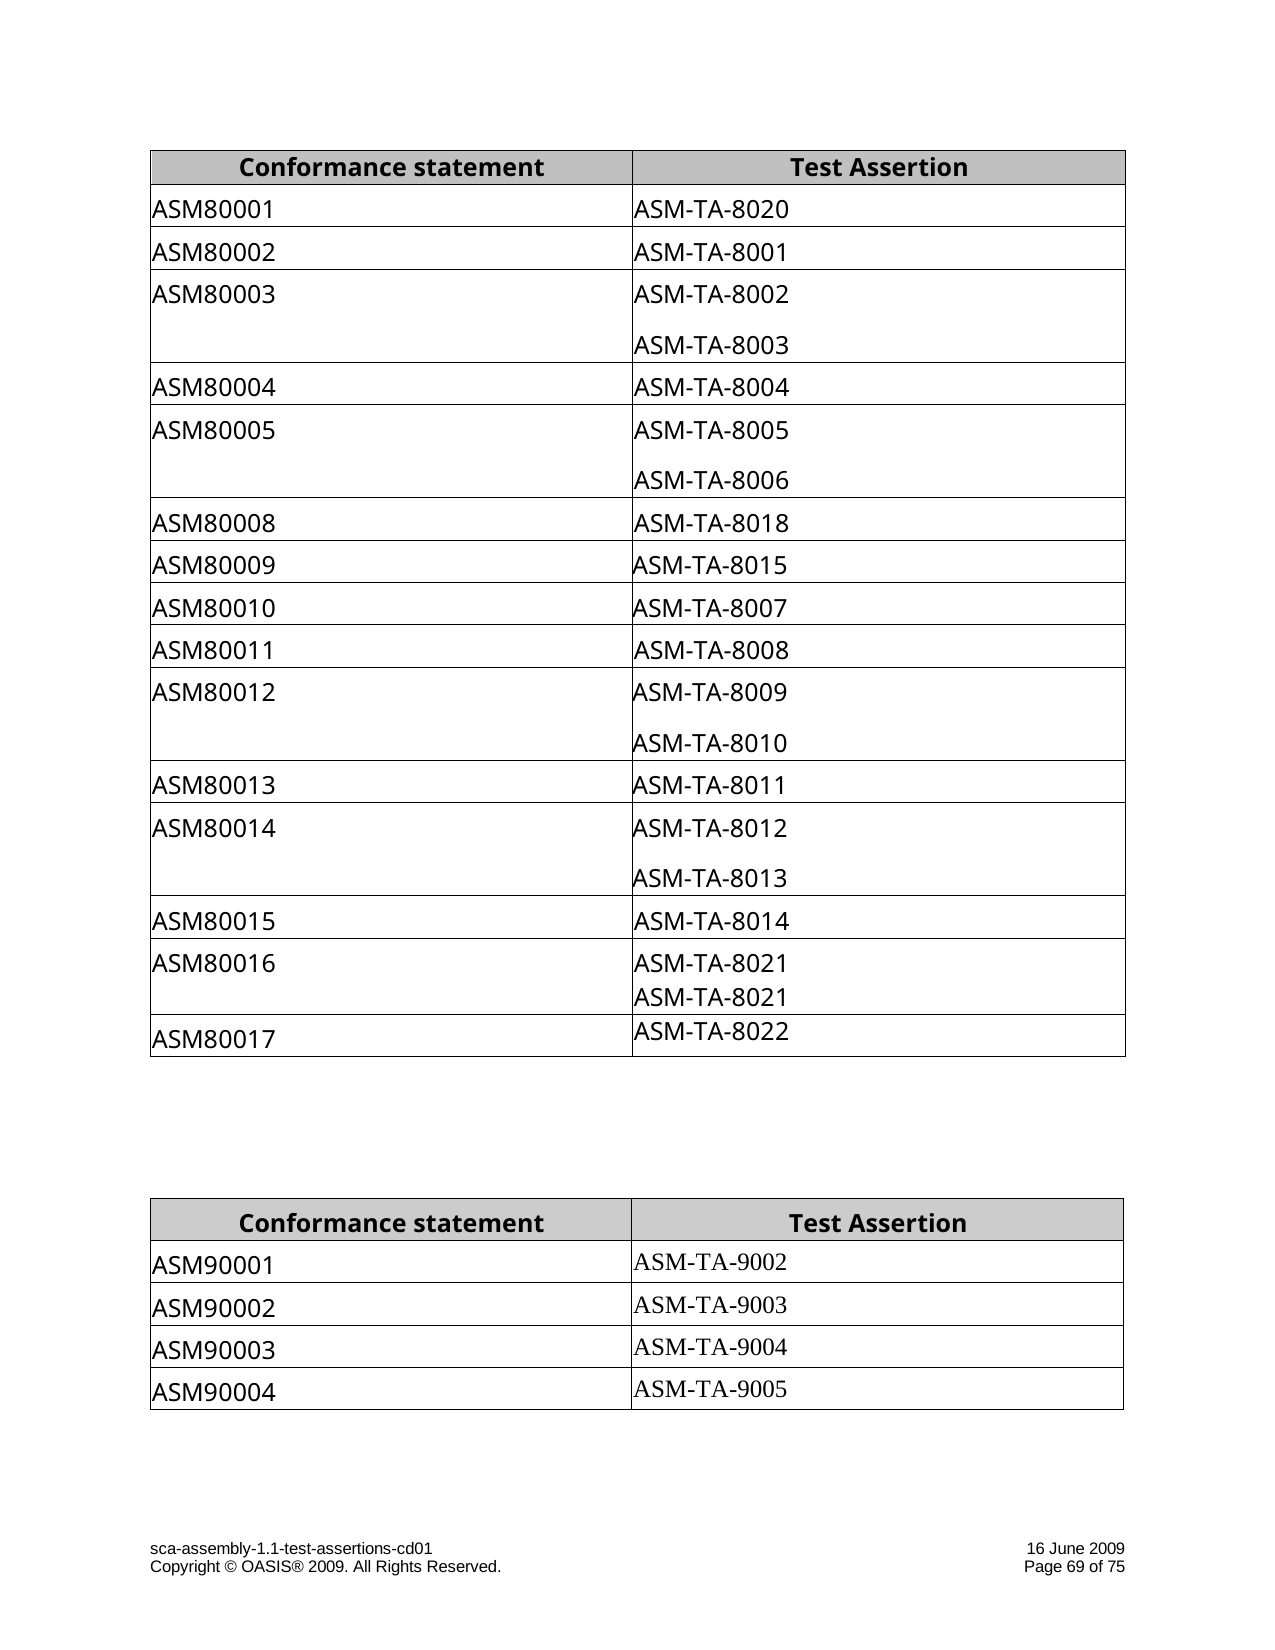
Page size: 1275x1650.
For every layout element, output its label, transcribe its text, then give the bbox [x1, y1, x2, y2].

table_cell ASM90003 [151, 1326, 631, 1367]
table_cell ASM80013 [151, 761, 632, 802]
table_cell ASM80008 [151, 498, 632, 540]
table_cell ASM80010 [151, 583, 632, 624]
table_cell ASM-TA-8009 ASM-TA-8010 [633, 668, 1125, 760]
table_cell ASM80003 [151, 270, 632, 362]
table_cell ASM-TA-8007 [633, 583, 1125, 624]
table_cell ASM90001 [151, 1241, 631, 1282]
table_cell ASM-TA-8005 ASM-TA-8006 [633, 405, 1125, 497]
table_cell ASM-TA-8012 ASM-TA-8013 [633, 803, 1125, 895]
table_cell ASM-TA-8001 [633, 227, 1125, 269]
table_cell ASM80005 [151, 405, 632, 497]
table_cell ASM-TA-8002 ASM-TA-8003 [633, 270, 1125, 362]
table_cell ASM80014 [151, 803, 632, 895]
table_header Test Assertion [632, 1199, 1123, 1240]
table_header Conformance statement [151, 1199, 631, 1240]
table_cell ASM-TA-8022 [633, 1015, 1125, 1056]
table_cell ASM-TA-8014 [633, 896, 1125, 938]
table_cell ASM-TA-8020 [633, 185, 1125, 226]
table_cell ASM-TA-9003 [632, 1283, 1123, 1325]
table_cell ASM80011 [151, 625, 632, 667]
table_cell ASM90004 [151, 1368, 631, 1409]
table_cell ASM80009 [151, 541, 632, 582]
table_cell ASM-TA-8008 [633, 625, 1125, 667]
table_cell ASM80004 [151, 363, 632, 404]
table_cell ASM-TA-8018 [633, 498, 1125, 540]
table_cell ASM-TA-8004 [633, 363, 1125, 404]
table_cell ASM-TA-9004 [632, 1326, 1123, 1367]
table_cell ASM80012 [151, 668, 632, 760]
table_cell ASM-TA-9002 [632, 1241, 1123, 1282]
table_cell ASM-TA-8021 ASM-TA-8021 [633, 939, 1125, 1014]
table_cell ASM-TA-9005 [632, 1368, 1123, 1409]
table_cell ASM-TA-8015 [633, 541, 1125, 582]
table_cell ASM-TA-8011 [633, 761, 1125, 802]
table_cell ASM80002 [151, 227, 632, 269]
table_cell ASM80017 [151, 1015, 632, 1056]
table_cell ASM80015 [151, 896, 632, 938]
table_cell ASM80016 [151, 939, 632, 1014]
table_cell ASM80001 [151, 185, 632, 226]
table_cell ASM90002 [151, 1283, 631, 1325]
